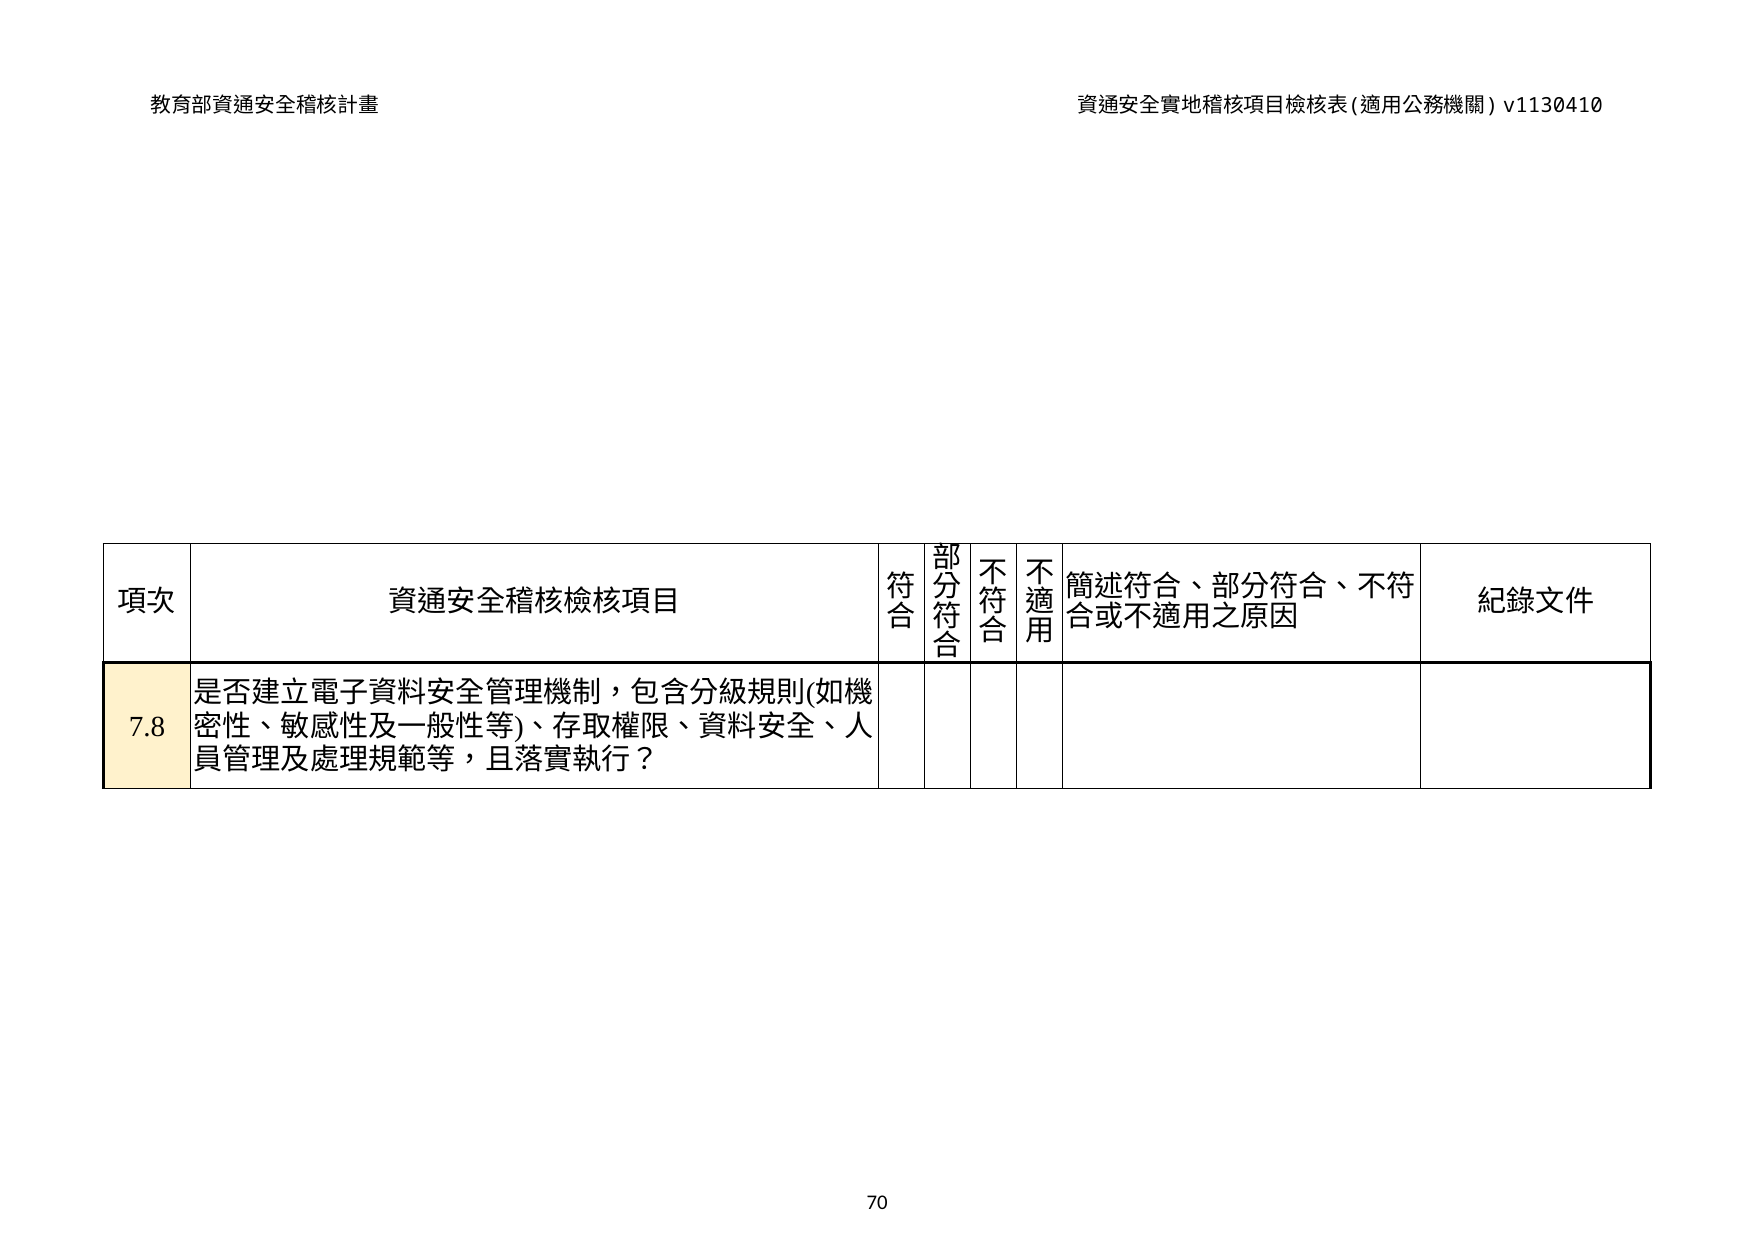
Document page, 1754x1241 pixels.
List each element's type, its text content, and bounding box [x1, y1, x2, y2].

table_header 簡述符合、部分符合、不符合或不適用之原因 [1063, 544, 1420, 661]
table_cell [971, 664, 1016, 788]
table_header 紀錄文件 [1421, 544, 1650, 661]
table_header 項次 [104, 544, 190, 661]
table_header 符合 [879, 544, 924, 661]
table_header 部分符合 [925, 544, 970, 661]
table_header 資通安全稽核檢核項目 [191, 544, 878, 661]
table_header 不適用 [1017, 544, 1062, 661]
table_cell 是否建立電子資料安全管理機制，包含分級規則(如機密性、敏感性及一般性等)、存取權限、資料安全、人員管理及處理規範等，且落實執行？ [191, 664, 878, 788]
table_cell [1421, 664, 1649, 788]
table_header 不符合 [971, 544, 1016, 661]
table_cell [879, 664, 924, 788]
table_cell [1063, 664, 1420, 788]
table_cell [925, 664, 970, 788]
table_cell [1017, 664, 1062, 788]
table_cell 7.8 [105, 664, 190, 788]
